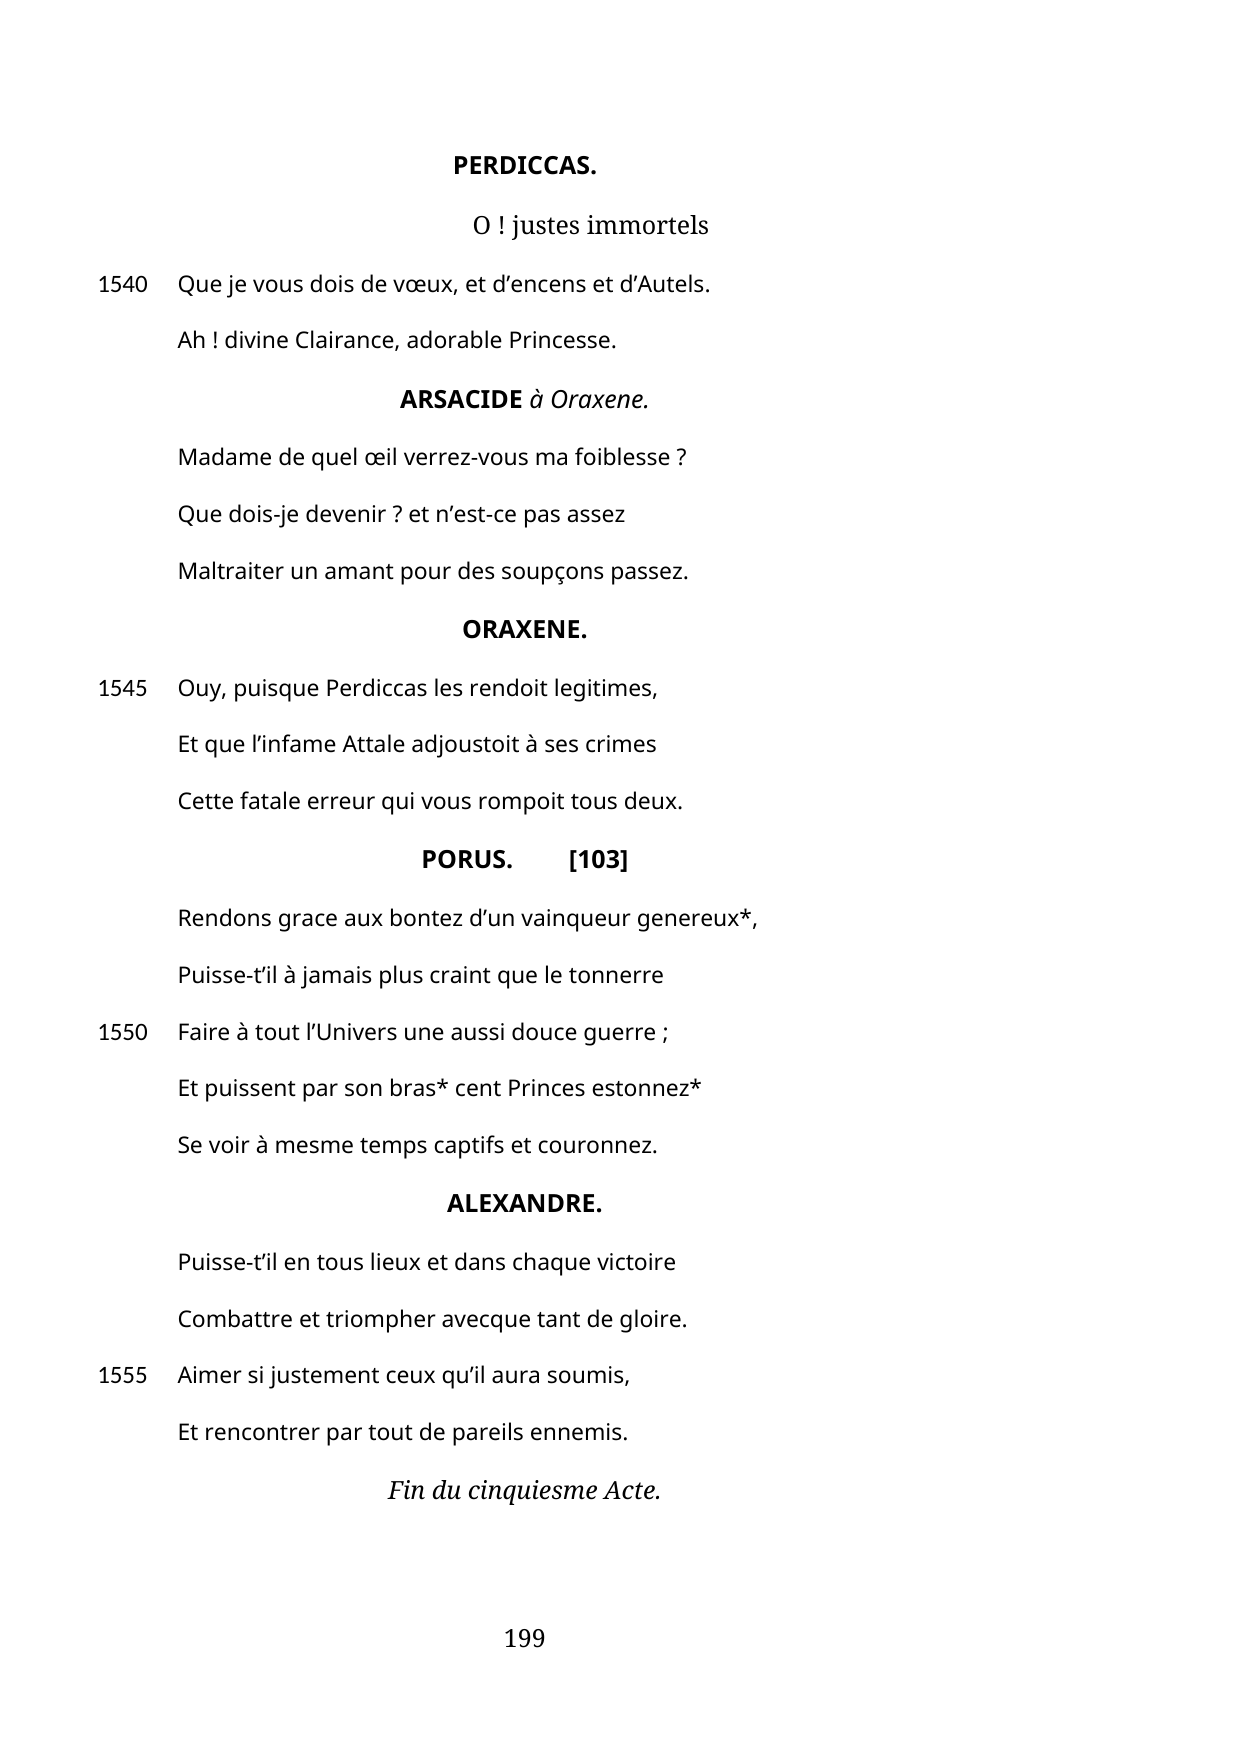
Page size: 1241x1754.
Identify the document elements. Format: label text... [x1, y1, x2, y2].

text Rendons grace aux bontez d’un vainqueur genereux*, [177, 902, 872, 933]
text Ah ! divine Clairance, adorable Princesse. [177, 324, 872, 356]
text ARSACIDE à Oraxene. [177, 381, 872, 415]
text Ouy, puisque Perdiccas les rendoit legitimes, [177, 672, 872, 703]
text Aimer si justement ceux qu’il aura soumis, [177, 1359, 872, 1391]
text Maltraiter un amant pour des soupçons passez. [177, 555, 872, 586]
text Cette fatale erreur qui vous rompoit tous deux. [177, 785, 872, 816]
text Faire à tout l’Univers une aussi douce guerre ; [177, 1015, 872, 1047]
text Fin du cinquiesme Acte. [177, 1473, 872, 1507]
text Madame de quel œil verrez-vous ma foiblesse ? [177, 441, 872, 472]
text Et que l’infame Attale adjoustoit à ses crimes [177, 728, 872, 759]
text ORAXENE. [177, 612, 872, 646]
text ALEXANDRE. [177, 1186, 872, 1220]
text Que je vous dois de vœux, et d’encens et d’Autels. [177, 268, 872, 299]
text Et puissent par son bras* cent Princes estonnez* [177, 1072, 872, 1103]
subtitle O ! justes immortels [177, 208, 872, 242]
text Puisse-t’il à jamais plus craint que le tonnerre [177, 959, 872, 990]
text Puisse-t’il en tous lieux et dans chaque victoire [177, 1246, 872, 1277]
text Que dois-je devenir ? et n’est-ce pas assez [177, 498, 872, 529]
text Se voir à mesme temps captifs et couronnez. [177, 1129, 872, 1160]
text PORUS. [103] [177, 842, 872, 876]
text Combattre et triompher avecque tant de gloire. [177, 1302, 872, 1334]
text Et rencontrer par tout de pareils ennemis. [177, 1416, 872, 1447]
text PERDICCAS. [177, 148, 872, 182]
